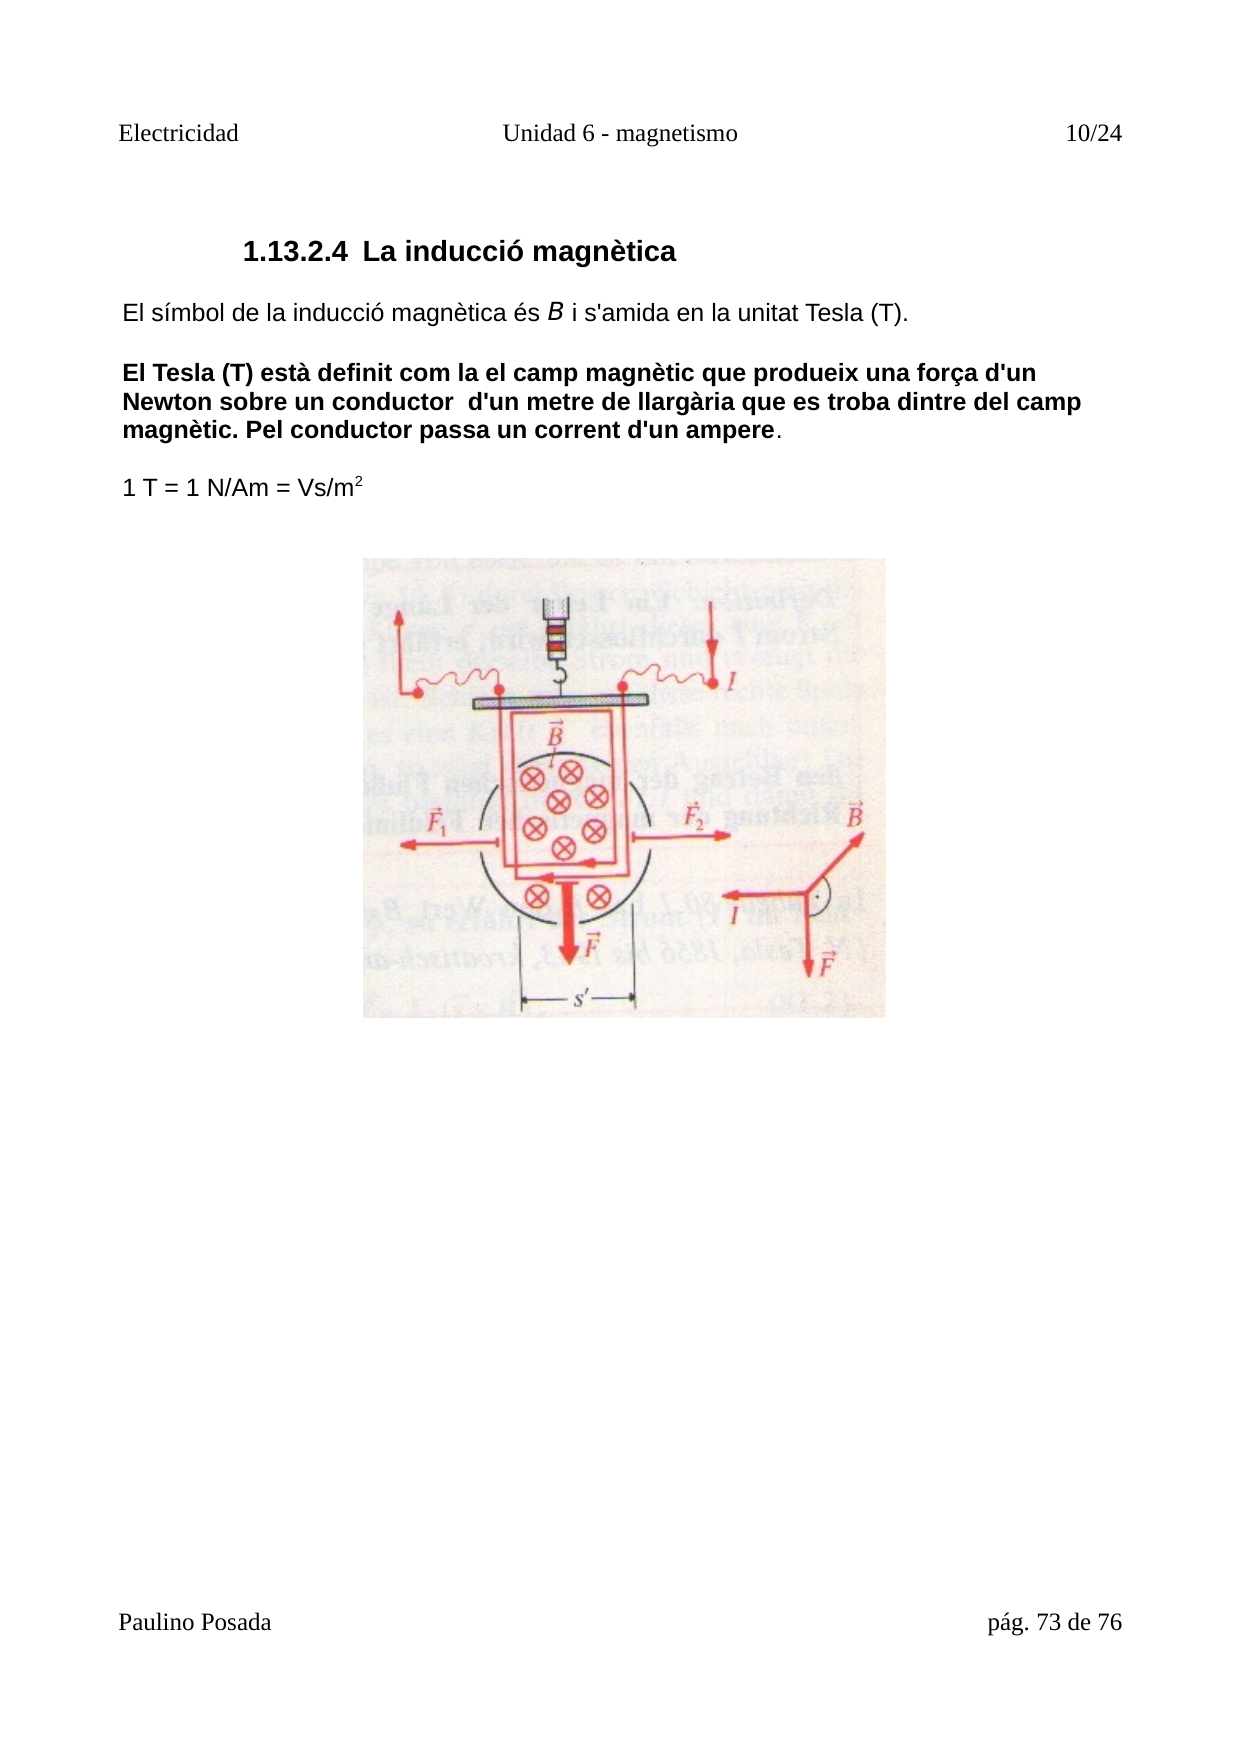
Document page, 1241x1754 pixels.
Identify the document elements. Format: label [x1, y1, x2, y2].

picture [363, 558, 886, 1018]
